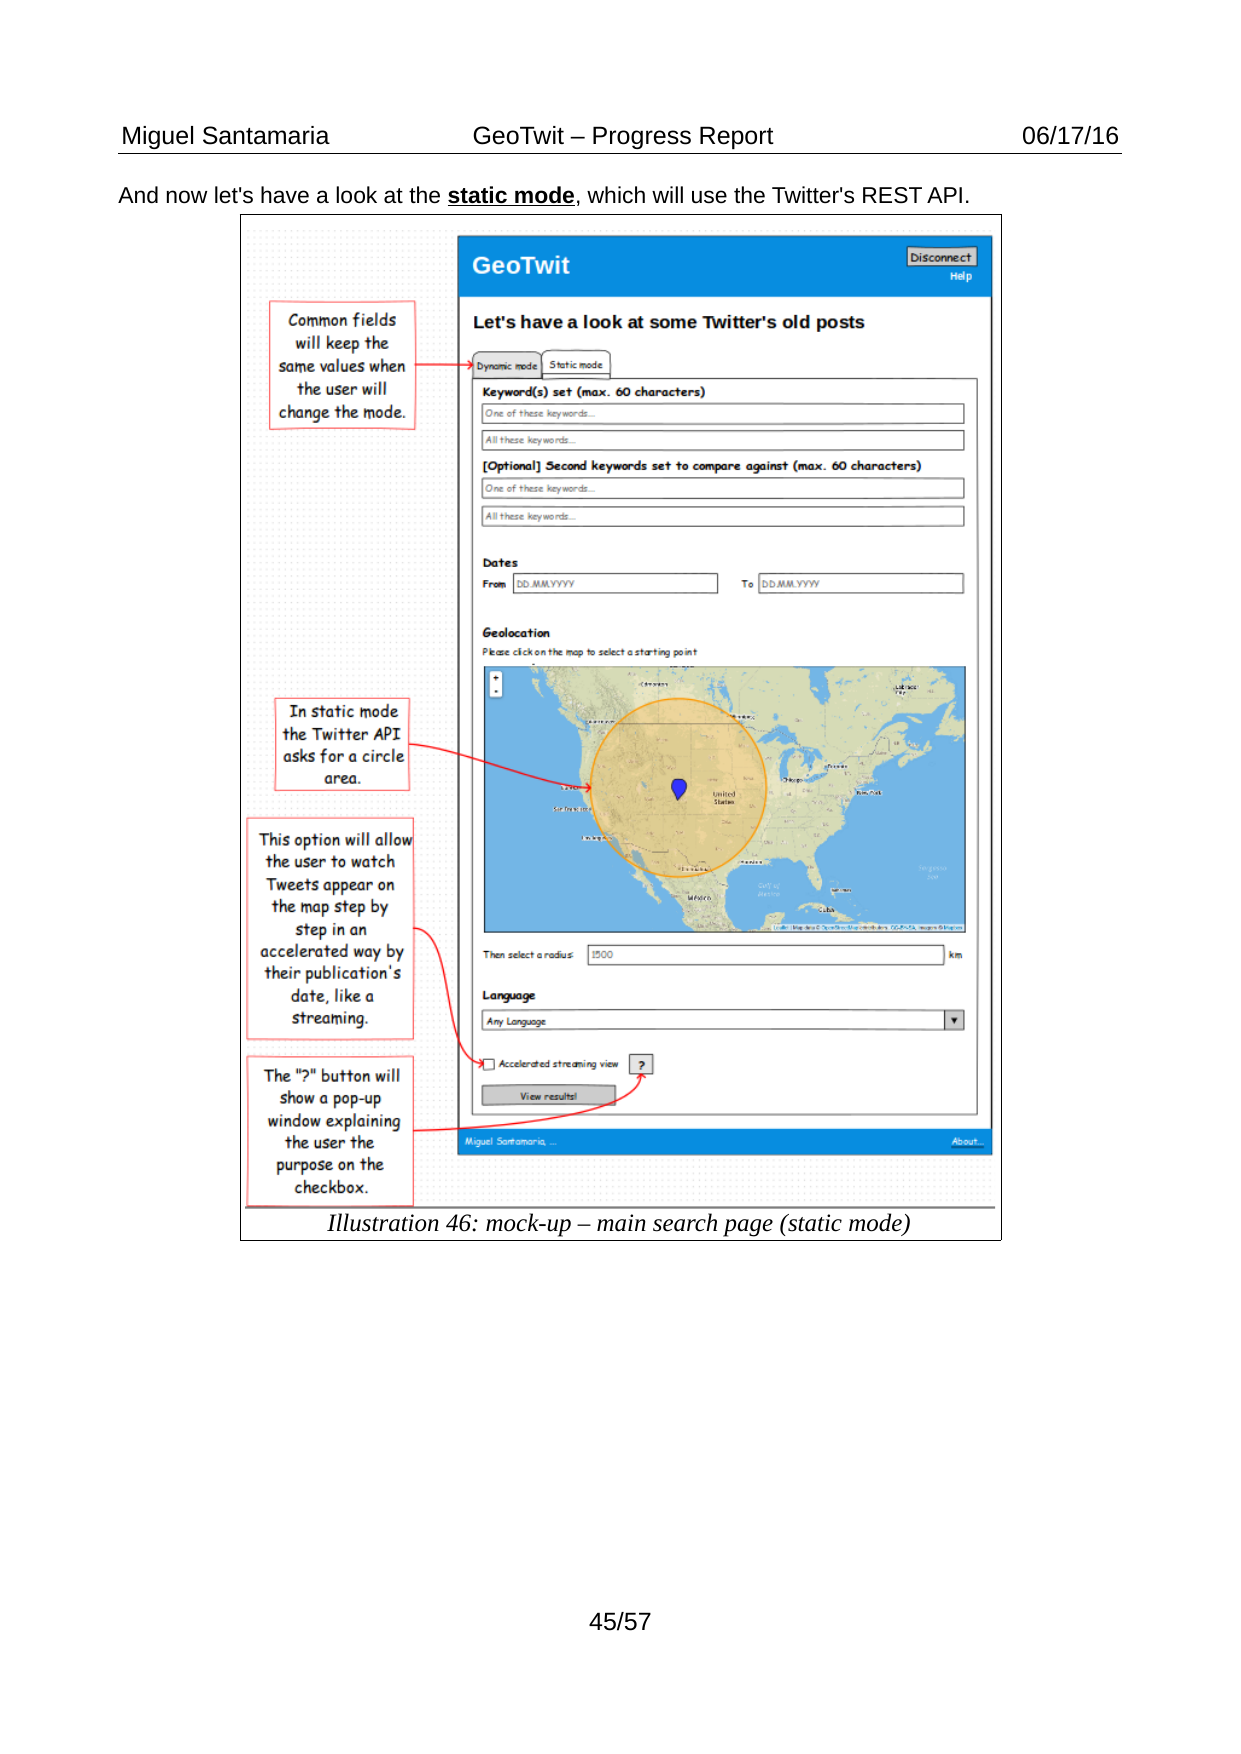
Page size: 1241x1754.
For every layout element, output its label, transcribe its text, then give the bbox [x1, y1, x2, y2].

picture [245, 229, 996, 1209]
text Illustration 46: mock-up – main search page (static mode) [242, 1205, 998, 1237]
text And now let's have a look at the static mode, which will use the Twitter's REST API. [118, 182, 1122, 209]
